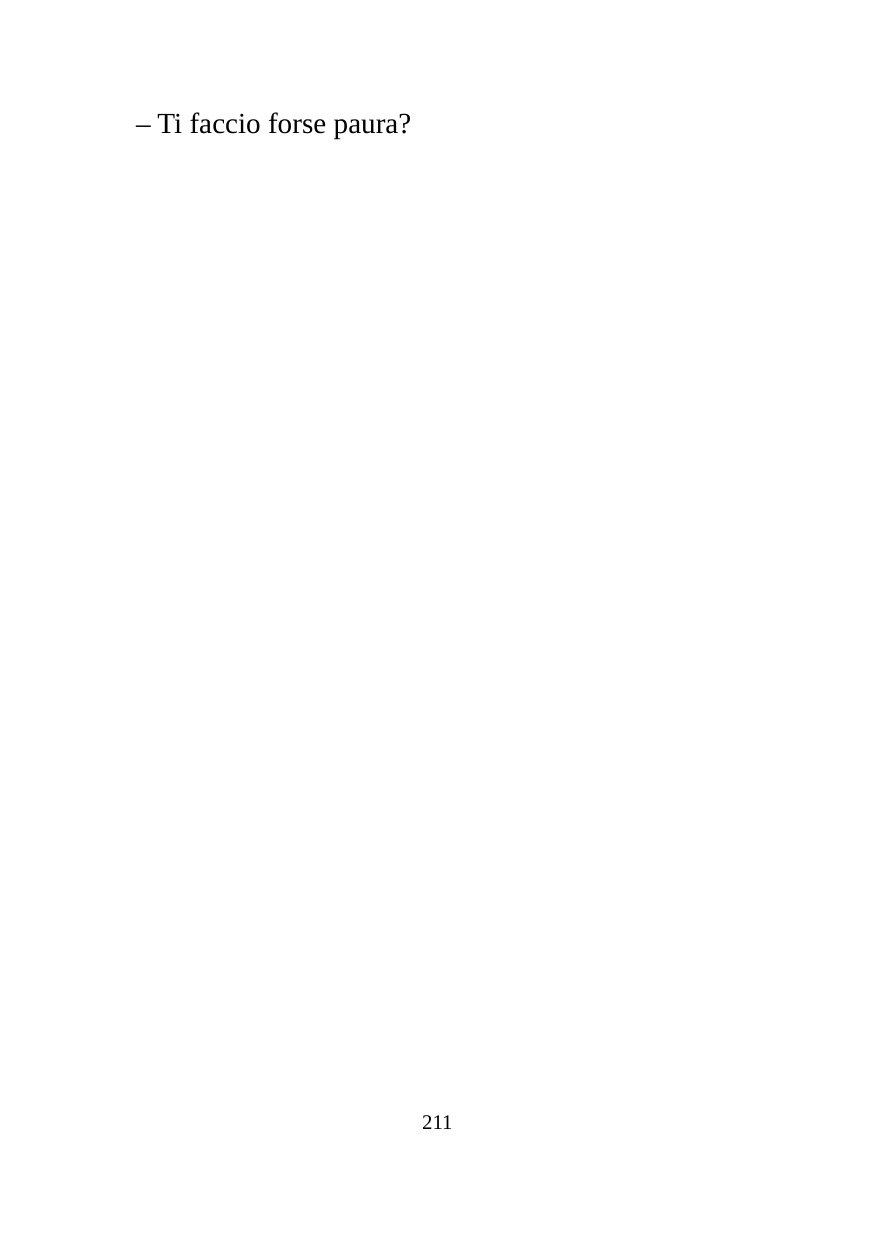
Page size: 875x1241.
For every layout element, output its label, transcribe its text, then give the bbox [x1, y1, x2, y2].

text – Ti faccio forse paura? [106, 106, 768, 140]
